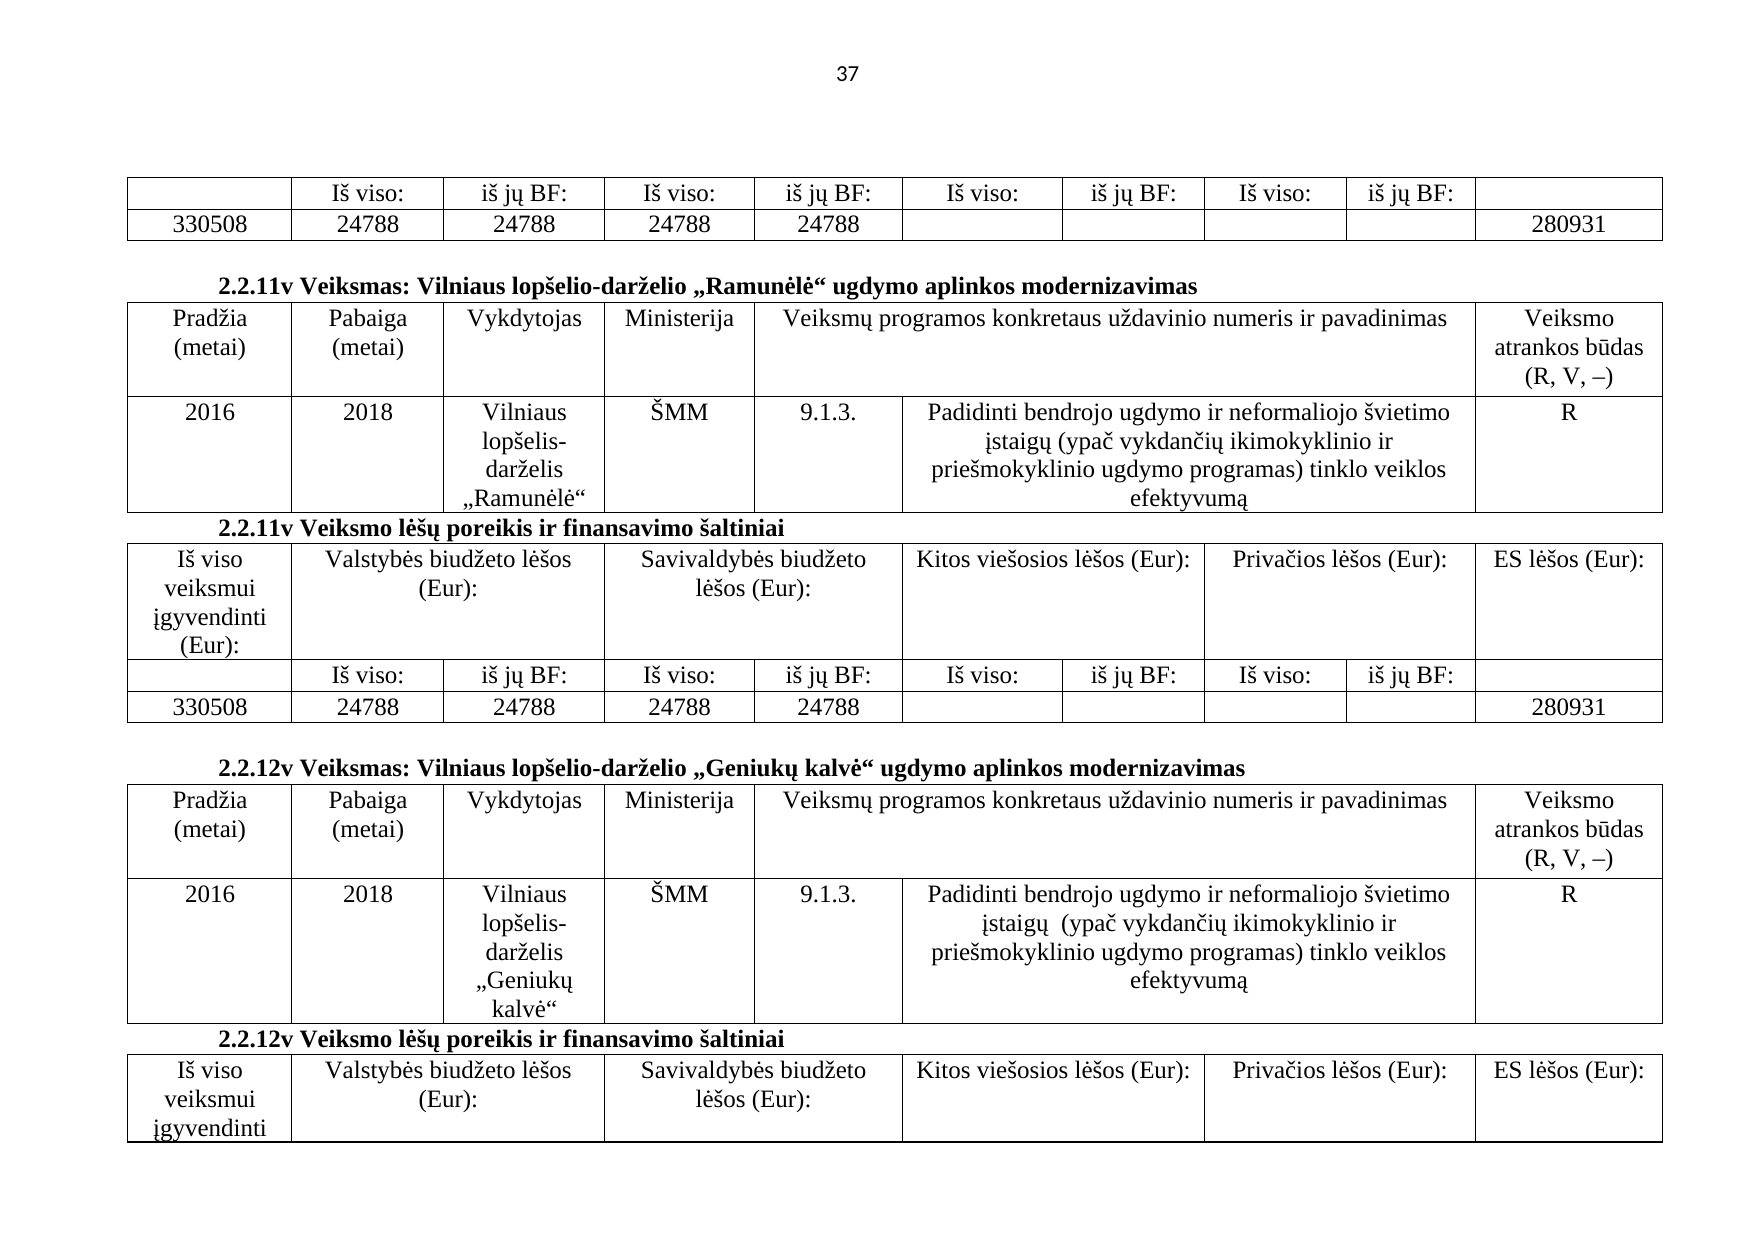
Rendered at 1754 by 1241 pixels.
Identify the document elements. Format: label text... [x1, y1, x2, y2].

table_cell [1476, 178, 1662, 208]
table_cell Iš viso: [292, 660, 443, 691]
table_cell [902, 241, 1063, 271]
table_cell iš jų BF: [444, 178, 604, 208]
table_cell Kitos viešosios lėšos (Eur): [903, 544, 1204, 659]
table_cell 330508 [128, 692, 291, 722]
table_cell [903, 210, 1062, 240]
table_cell [128, 660, 291, 691]
table_cell iš jų BF: [1063, 660, 1204, 691]
table_cell [1475, 241, 1663, 271]
table_cell R [1476, 397, 1662, 512]
table_cell 2016 [128, 879, 291, 1023]
table_cell Kitos viešosios lėšos (Eur): [903, 1055, 1204, 1141]
table_cell Iš viso: [1205, 178, 1346, 208]
table_cell Vykdytojas [444, 303, 604, 396]
table_cell [292, 241, 444, 271]
table_cell R [1476, 879, 1662, 1023]
table_cell [444, 241, 604, 271]
table_cell [1063, 241, 1204, 271]
table_cell ES lėšos (Eur): [1476, 544, 1662, 659]
table_cell 24788 [755, 692, 902, 722]
table_cell [1347, 210, 1475, 240]
table_cell Pradžia (metai) [128, 303, 291, 396]
table_cell Veiksmo atrankos būdas (R, V, –) [1476, 303, 1662, 396]
table_cell iš jų BF: [1063, 178, 1204, 208]
table_cell [604, 723, 754, 753]
table_cell [754, 241, 902, 271]
table_cell 24788 [444, 210, 604, 240]
table_cell [128, 178, 291, 208]
table_cell [1205, 210, 1346, 240]
table_cell iš jų BF: [444, 660, 604, 691]
table_cell 2.2.11v Veiksmo lėšų poreikis ir finansavimo šaltiniai [128, 513, 1663, 543]
table_cell Iš viso veiksmui įgyvendinti [128, 1055, 291, 1141]
table_cell 2.2.12v Veiksmas: Vilniaus lopšelio-darželio „Geniukų kalvė“ ugdymo aplinkos modernizavimas [128, 753, 1663, 784]
table_cell [1346, 241, 1475, 271]
table_cell 24788 [605, 210, 754, 240]
table_cell Iš viso: [1205, 660, 1346, 691]
table_cell [754, 723, 902, 753]
table_cell Pradžia (metai) [128, 785, 291, 878]
table_cell Savivaldybės biudžeto lėšos (Eur): [605, 544, 902, 659]
table_cell Ministerija [605, 785, 754, 878]
table_cell 2.2.11v Veiksmas: Vilniaus lopšelio-darželio „Ramunėlė“ ugdymo aplinkos modernizavimas [128, 271, 1663, 302]
table_cell 330508 [128, 210, 291, 240]
table_cell 24788 [755, 210, 902, 240]
table_cell Iš viso: [605, 178, 754, 208]
table_cell [903, 692, 1062, 722]
table_cell Iš viso: [903, 660, 1062, 691]
table_cell [902, 723, 1063, 753]
table_cell [444, 723, 604, 753]
table_cell 24788 [292, 692, 443, 722]
table_cell ŠMM [605, 397, 754, 512]
table_cell 2016 [128, 397, 291, 512]
table_cell iš jų BF: [1347, 660, 1475, 691]
table_cell Ministerija [605, 303, 754, 396]
table_cell [1475, 723, 1663, 753]
table_cell Veiksmo atrankos būdas (R, V, –) [1476, 785, 1662, 878]
table_cell iš jų BF: [755, 178, 902, 208]
table_cell Iš viso veiksmui įgyvendinti (Eur): [128, 544, 291, 659]
table_cell Veiksmų programos konkretaus uždavinio numeris ir pavadinimas [755, 303, 1475, 396]
table_cell 9.1.3. [755, 397, 902, 512]
table_cell 24788 [292, 210, 443, 240]
table_cell Vilniaus lopšelis-darželis „Geniukų kalvė“ [444, 879, 604, 1023]
table_cell [604, 241, 754, 271]
table_cell Iš viso: [292, 178, 443, 208]
table_cell [1476, 660, 1662, 691]
table_cell 280931 [1476, 210, 1662, 240]
table_cell Iš viso: [903, 178, 1062, 208]
table_cell [128, 241, 292, 271]
table_cell [1204, 241, 1346, 271]
table_cell ES lėšos (Eur): [1476, 1055, 1662, 1141]
table_cell iš jų BF: [1347, 178, 1475, 208]
table_cell Savivaldybės biudžeto lėšos (Eur): [605, 1055, 902, 1141]
table_cell [1063, 692, 1204, 722]
table_cell [1346, 723, 1475, 753]
table_cell [1204, 723, 1346, 753]
table_cell 24788 [444, 692, 604, 722]
table_cell Iš viso: [605, 660, 754, 691]
table_cell [1205, 692, 1346, 722]
table_cell Valstybės biudžeto lėšos (Eur): [292, 1055, 604, 1141]
table_cell Pabaiga (metai) [292, 303, 443, 396]
table_cell 280931 [1476, 692, 1662, 722]
table_cell 9.1.3. [755, 879, 902, 1023]
table_cell [1063, 210, 1204, 240]
table_cell Veiksmų programos konkretaus uždavinio numeris ir pavadinimas [755, 785, 1475, 878]
table_cell Padidinti bendrojo ugdymo ir neformaliojo švietimo įstaigų (ypač vykdančių ikimokyklinio ir priešmokyklinio ugdymo programas) tinklo veiklos efektyvumą [903, 397, 1475, 512]
table_cell Privačios lėšos (Eur): [1205, 544, 1475, 659]
table_cell Vilniaus lopšelis-darželis „Ramunėlė“ [444, 397, 604, 512]
table_cell Valstybės biudžeto lėšos (Eur): [292, 544, 604, 659]
table_cell 2018 [292, 397, 443, 512]
table_cell Privačios lėšos (Eur): [1205, 1055, 1475, 1141]
table_cell [128, 723, 292, 753]
table_cell Pabaiga (metai) [292, 785, 443, 878]
table_cell 2.2.12v Veiksmo lėšų poreikis ir finansavimo šaltiniai [128, 1024, 1663, 1054]
table_cell 2018 [292, 879, 443, 1023]
table_cell [1347, 692, 1475, 722]
table_cell 24788 [605, 692, 754, 722]
table_cell Vykdytojas [444, 785, 604, 878]
table_cell ŠMM [605, 879, 754, 1023]
table_cell Padidinti bendrojo ugdymo ir neformaliojo švietimo įstaigų (ypač vykdančių ikimokyklinio ir priešmokyklinio ugdymo programas) tinklo veiklos efektyvumą [903, 879, 1475, 1023]
table_cell [1063, 723, 1204, 753]
table_cell [292, 723, 444, 753]
table_cell iš jų BF: [755, 660, 902, 691]
